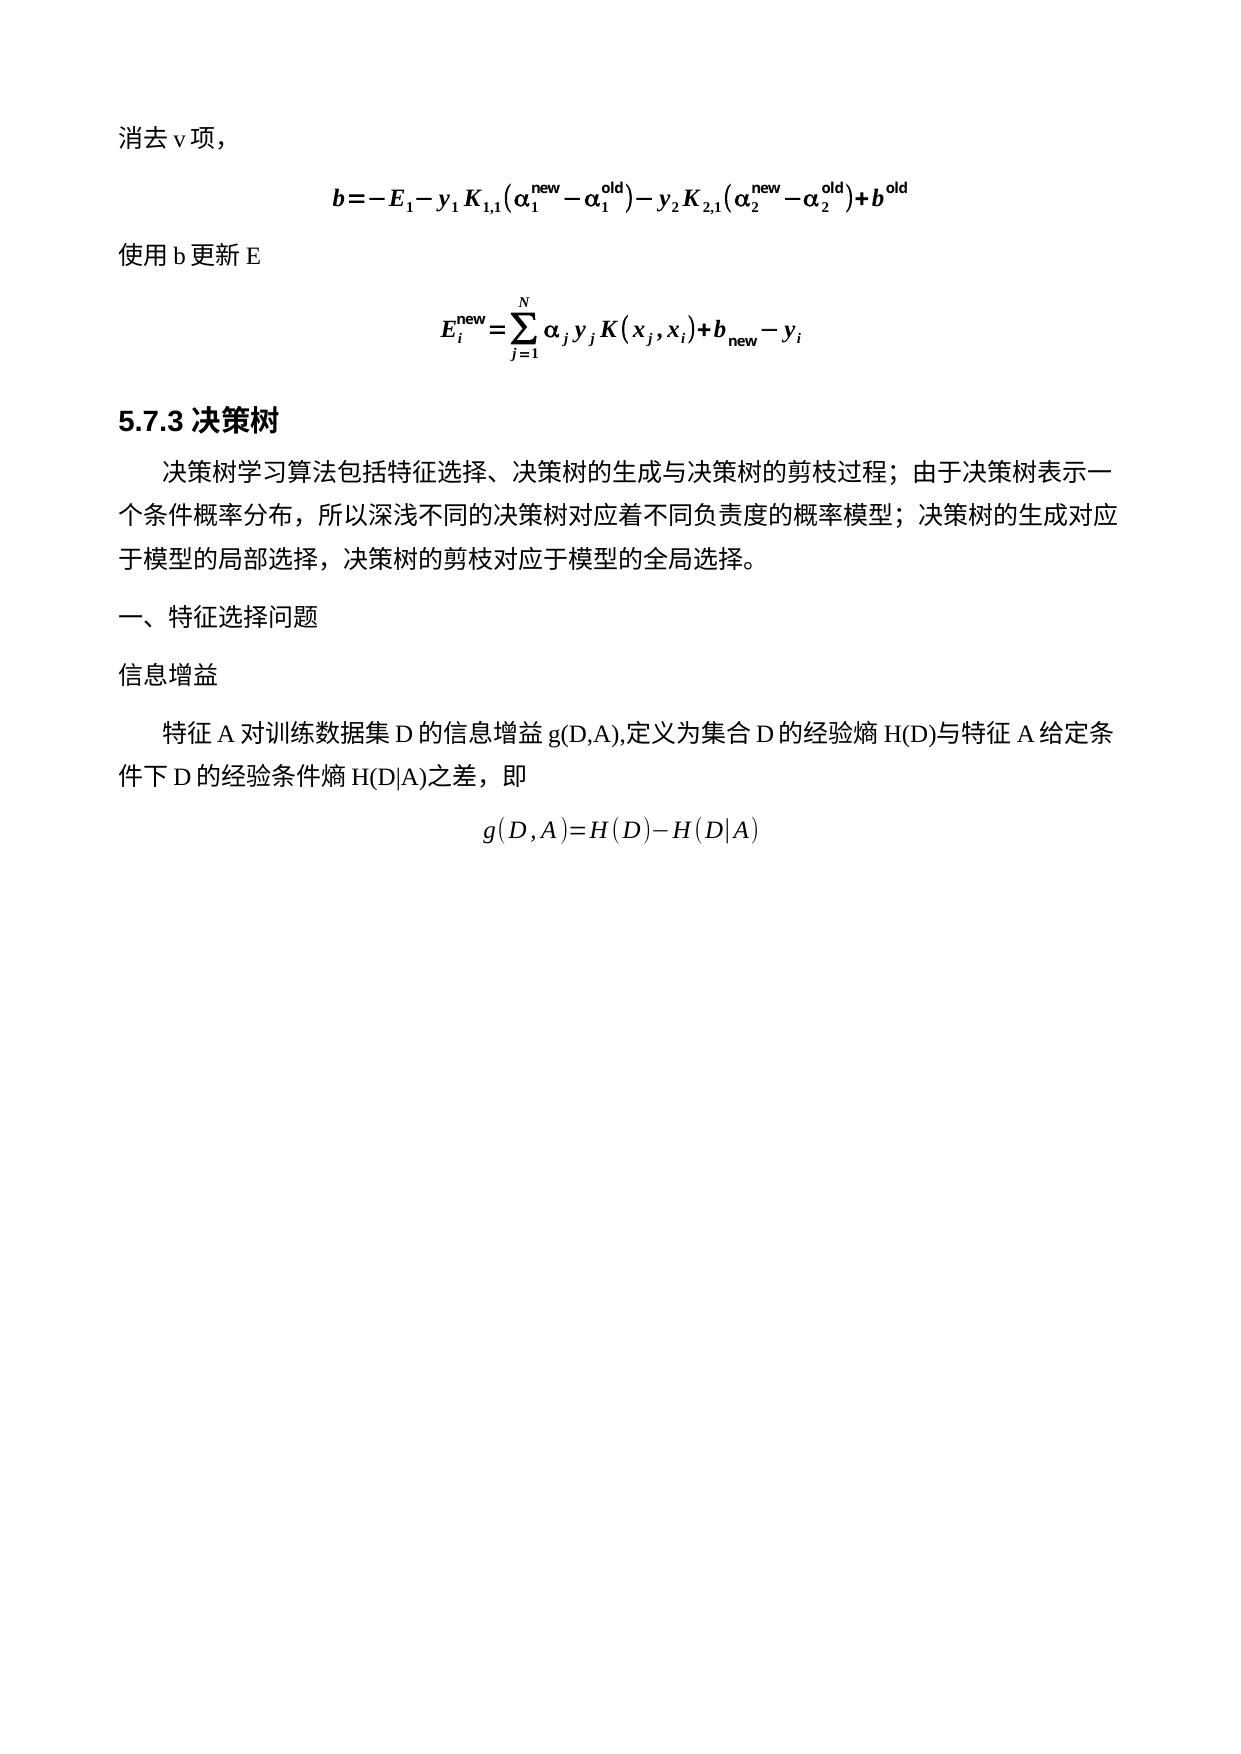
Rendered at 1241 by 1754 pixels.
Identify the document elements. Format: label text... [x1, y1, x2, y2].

text 一、特征选择问题 [118, 597, 1122, 633]
text 特征A对训练数据集D的信息增益g(D,A),定义为集合D的经验熵H(D)与特征A给定条件下D的经验条件熵H(D|A)之差，即 [118, 713, 1122, 793]
text 消去v项， [118, 118, 1122, 154]
text 决策树学习算法包括特征选择、决策树的生成与决策树的剪枝过程；由于决策树表示一个条件概率分布，所以深浅不同的决策树对应着不同负责度的概率模型；决策树的生成对应于模型的局部选择，决策树的剪枝对应于模型的全局选择。 [118, 452, 1122, 575]
subtitle 5.7.3 决策树 [118, 397, 1122, 440]
text 使用b更新E [118, 235, 1122, 272]
text 信息增益 [118, 655, 1122, 691]
